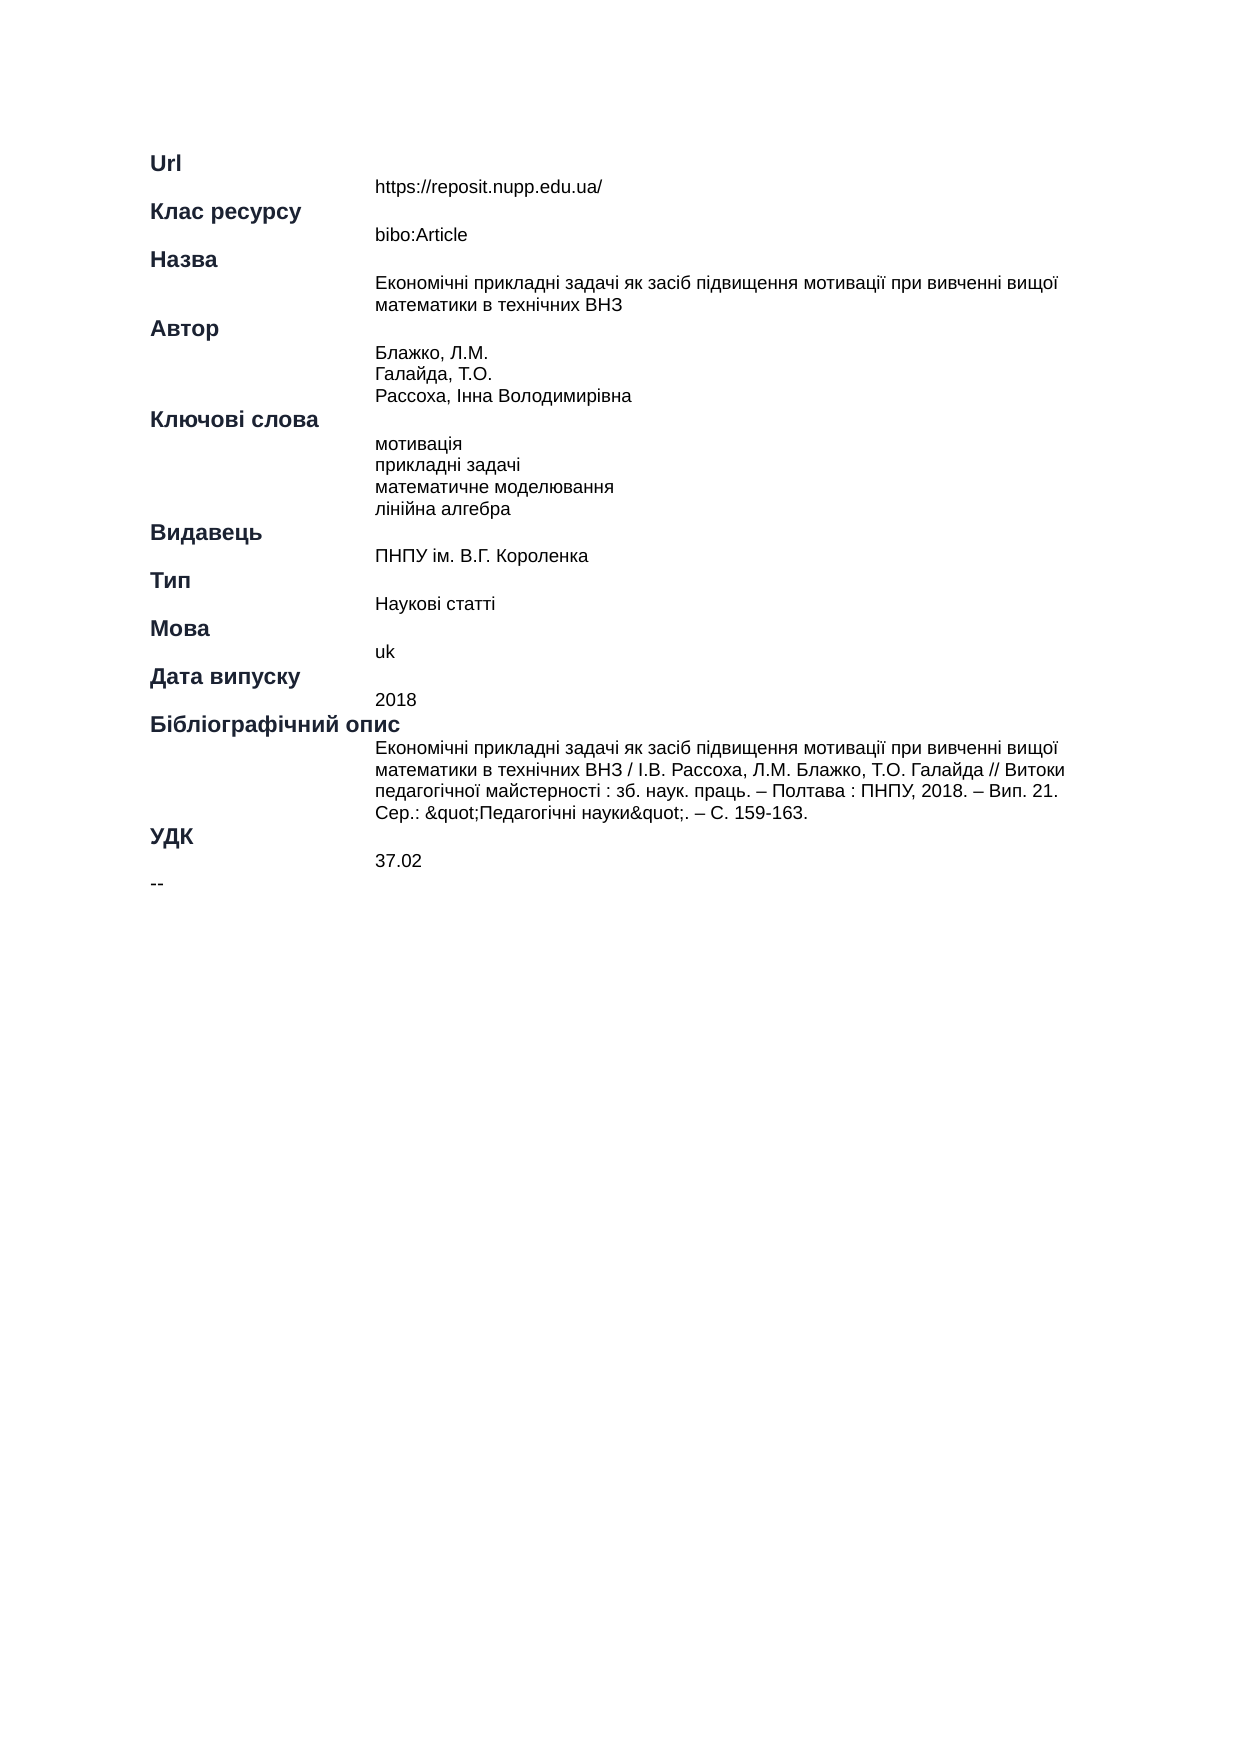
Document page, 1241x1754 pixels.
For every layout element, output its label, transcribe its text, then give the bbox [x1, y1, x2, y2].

text Блажко, Л.М. [375, 342, 1090, 363]
text УДК [150, 823, 1090, 849]
text bibo:Article [375, 224, 1090, 246]
text https://reposit.nupp.edu.ua/ [375, 176, 1090, 198]
text 37.02 [375, 849, 1090, 871]
text Ключові слова [150, 406, 1090, 433]
text Галайда, Т.О. [375, 363, 1090, 385]
text Клас ресурсу [150, 198, 1090, 224]
text Автор [150, 315, 1090, 342]
text uk [375, 641, 1090, 663]
text Тип [150, 567, 1090, 593]
text лінійна алгебра [375, 497, 1090, 519]
text -- [150, 871, 1090, 895]
text Економічні прикладні задачі як засіб підвищення мотивації при вивченні вищої математики в технічних ВНЗ / І.В. Рассоха, Л.М. Блажко, Т.О. Галайда // Витоки педагогічної майстерності : зб. наук. праць. – Полтава : ПНПУ, 2018. – Вип. 21. Сер.: &quot;Педагогічні науки&quot;. – С. 159-163. [375, 737, 1090, 823]
text прикладні задачі [375, 454, 1090, 476]
text Рассоха, Інна Володимирівна [375, 385, 1090, 406]
text Економічні прикладні задачі як засіб підвищення мотивації при вивченні вищої математики в технічних ВНЗ [375, 272, 1090, 315]
text Бібліографічний опис [150, 711, 1090, 737]
text математичне моделювання [375, 476, 1090, 497]
text ПНПУ ім. В.Г. Короленка [375, 545, 1090, 567]
text Наукові статті [375, 593, 1090, 615]
text Мова [150, 615, 1090, 641]
text мотивація [375, 433, 1090, 454]
text Дата випуску [150, 663, 1090, 689]
text Видавець [150, 519, 1090, 545]
text 2018 [375, 689, 1090, 711]
text Назва [150, 246, 1090, 272]
text Url [150, 150, 1090, 176]
